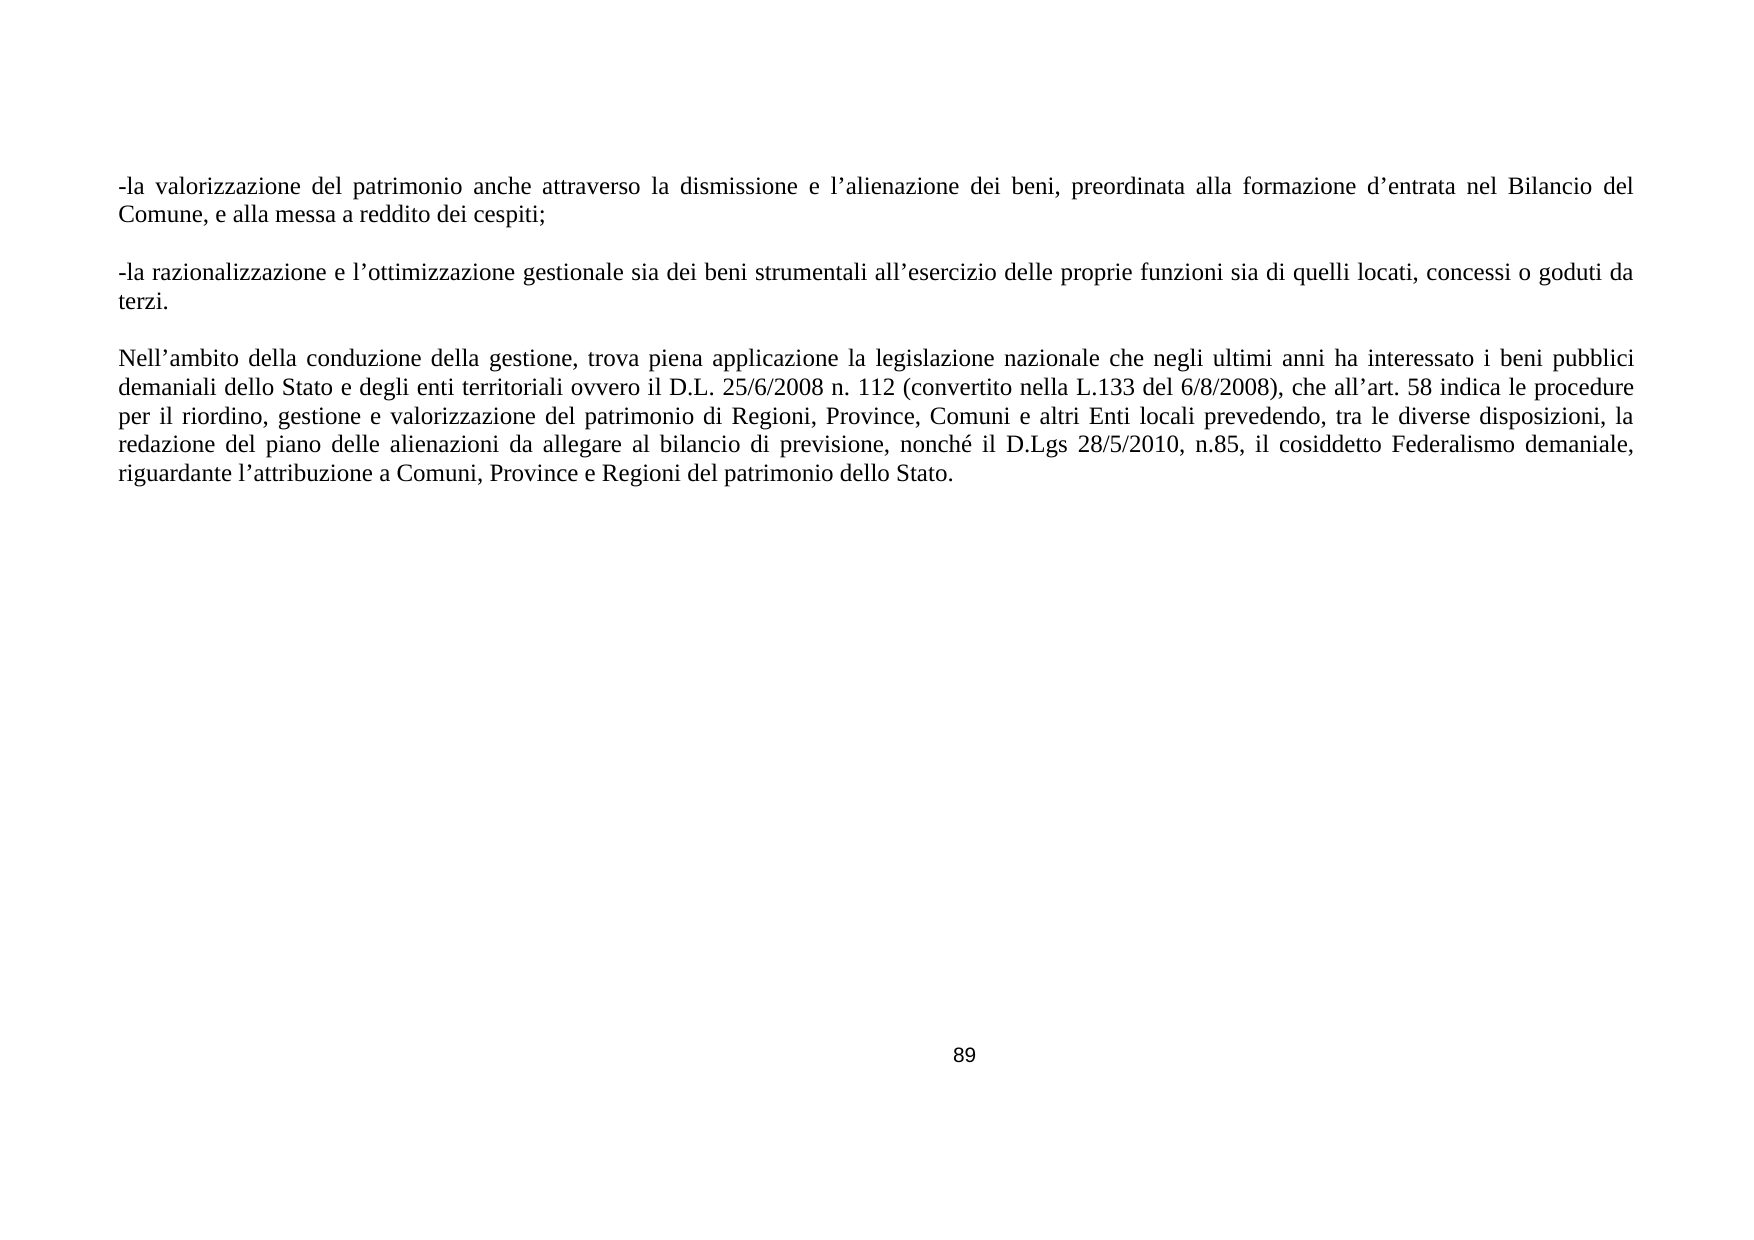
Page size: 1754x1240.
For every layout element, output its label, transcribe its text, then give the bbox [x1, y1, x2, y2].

text Nell’ambito della conduzione della gestione, trova piena applicazione la legislazione nazionale che negli ultimi anni ha interessato i beni pubblici demaniali dello Stato e degli enti territoriali ovvero il D.L. 25/6/2008 n. 112 (convertito nella L.133 del 6/8/2008), che all’art. 58 indica le procedure per il riordino, gestione e valorizzazione del patrimonio di Regioni, Province, Comuni e altri Enti locali prevedendo, tra le diverse disposizioni, la redazione del piano delle alienazioni da allegare al bilancio di previsione, nonché il D.Lgs 28/5/2010, n.85, il cosiddetto Federalismo demaniale, riguardante l’attribuzione a Comuni, Province e Regioni del patrimonio dello Stato. [118, 343, 1636, 487]
text -la valorizzazione del patrimonio anche attraverso la dismissione e l’alienazione dei beni, preordinata alla formazione d’entrata nel Bilancio del Comune, e alla messa a reddito dei cespiti; [118, 171, 1636, 228]
text -la razionalizzazione e l’ottimizzazione gestionale sia dei beni strumentali all’esercizio delle proprie funzioni sia di quelli locati, concessi o goduti da terzi. [118, 257, 1636, 314]
